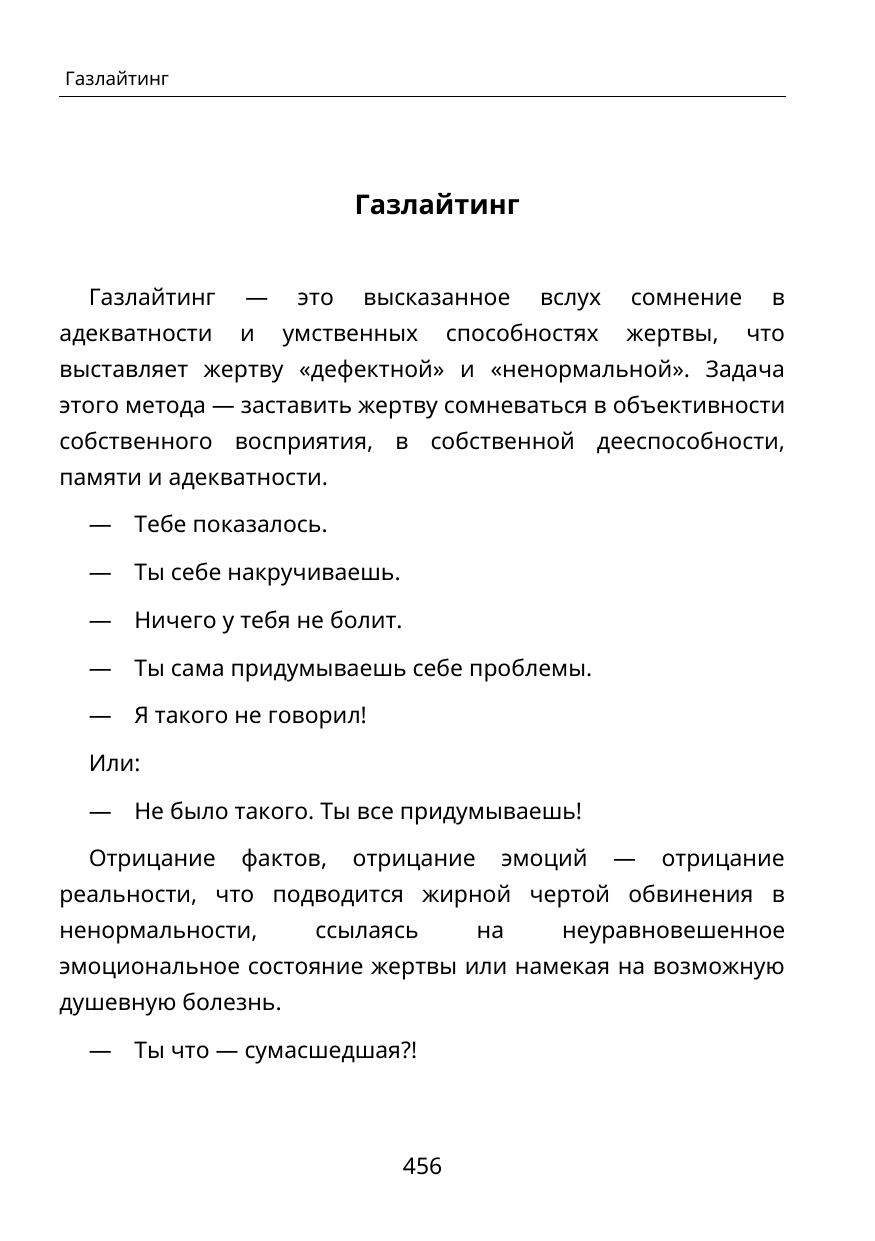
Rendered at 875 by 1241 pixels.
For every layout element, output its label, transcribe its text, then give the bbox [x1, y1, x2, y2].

text Газлайтинг — это высказанное вслух сомнение в адекватности и умственных способностях жертвы, что выставляет жертву «дефектной» и «ненормальной». Задача этого метода — заставить жертву сомневаться в объективности собственного восприятия, в собственной дееспособности, памяти и адекватности. [59, 281, 786, 492]
list Ты себе накручиваешь. [59, 556, 786, 587]
list Я такого не говорил! [59, 699, 786, 731]
subtitle Газлайтинг [59, 185, 786, 222]
list Ничего у тебя не болит. [59, 604, 786, 635]
text Или: [59, 747, 786, 778]
list Не было такого. Ты все придумываешь! [59, 795, 786, 826]
text Отрицание фактов, отрицание эмоций — отрицание реальности, что подводится жирной чертой обвинения в ненормальности, ссылаясь на неуравновешенное эмоциональное состояние жертвы или намекая на возможную душевную болезнь. [59, 842, 786, 1017]
list Тебе показалось. [59, 508, 786, 540]
list Ты что — сумасшедшая?! [59, 1034, 786, 1065]
list Ты сама придумываешь себе проблемы. [59, 652, 786, 683]
